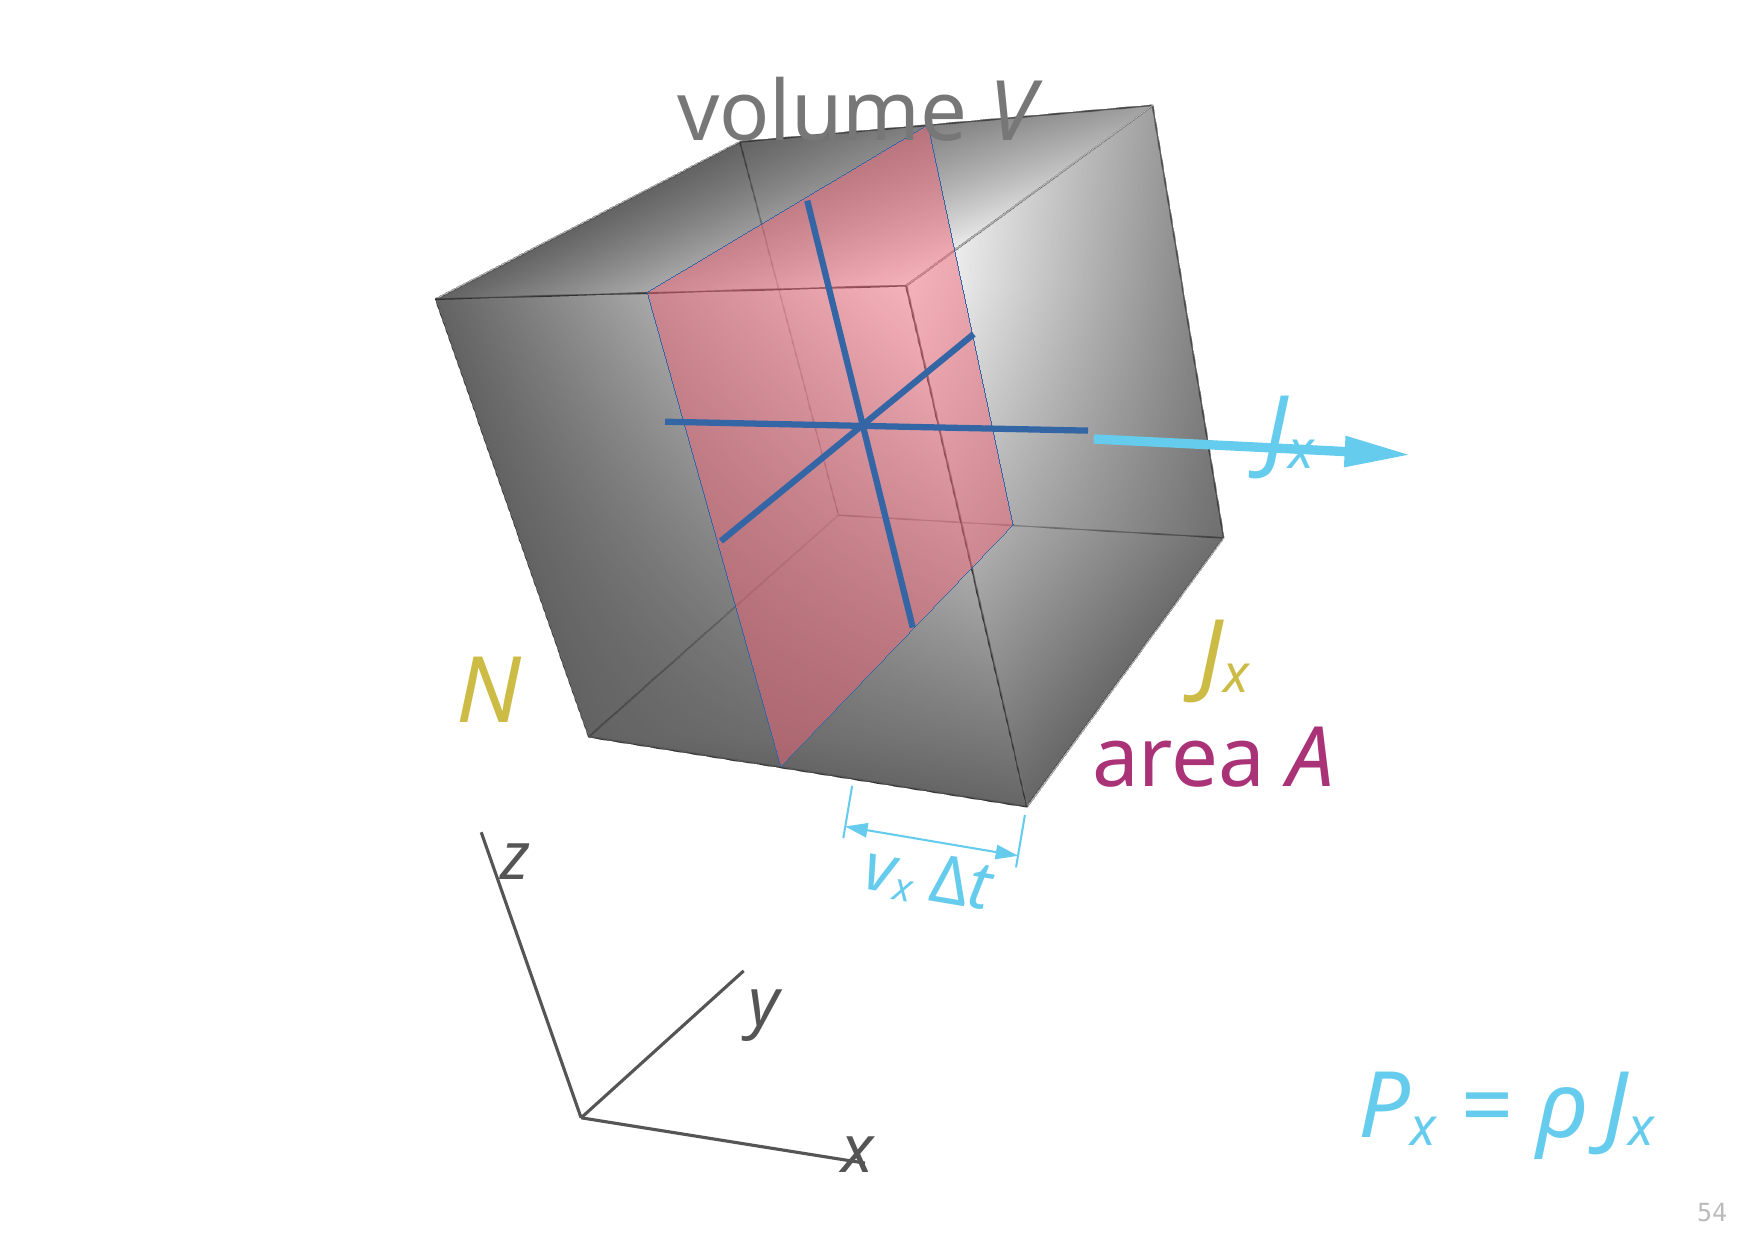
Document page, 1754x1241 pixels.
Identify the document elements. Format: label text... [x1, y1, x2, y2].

text_box [647, 142, 973, 422]
text_box Px = ρ Jx [1343, 1032, 1684, 1139]
text_box area A [1077, 689, 1343, 788]
text_box Jx [1183, 580, 1271, 687]
text_box volume V [662, 43, 1054, 142]
text_box z [486, 801, 525, 883]
text_box [873, 339, 992, 425]
text_box y [733, 946, 775, 1029]
text_box x [827, 1094, 868, 1176]
text_box [684, 426, 914, 767]
text_box [868, 430, 1014, 626]
text_box N [441, 616, 544, 724]
text_box Jx [1248, 355, 1336, 463]
